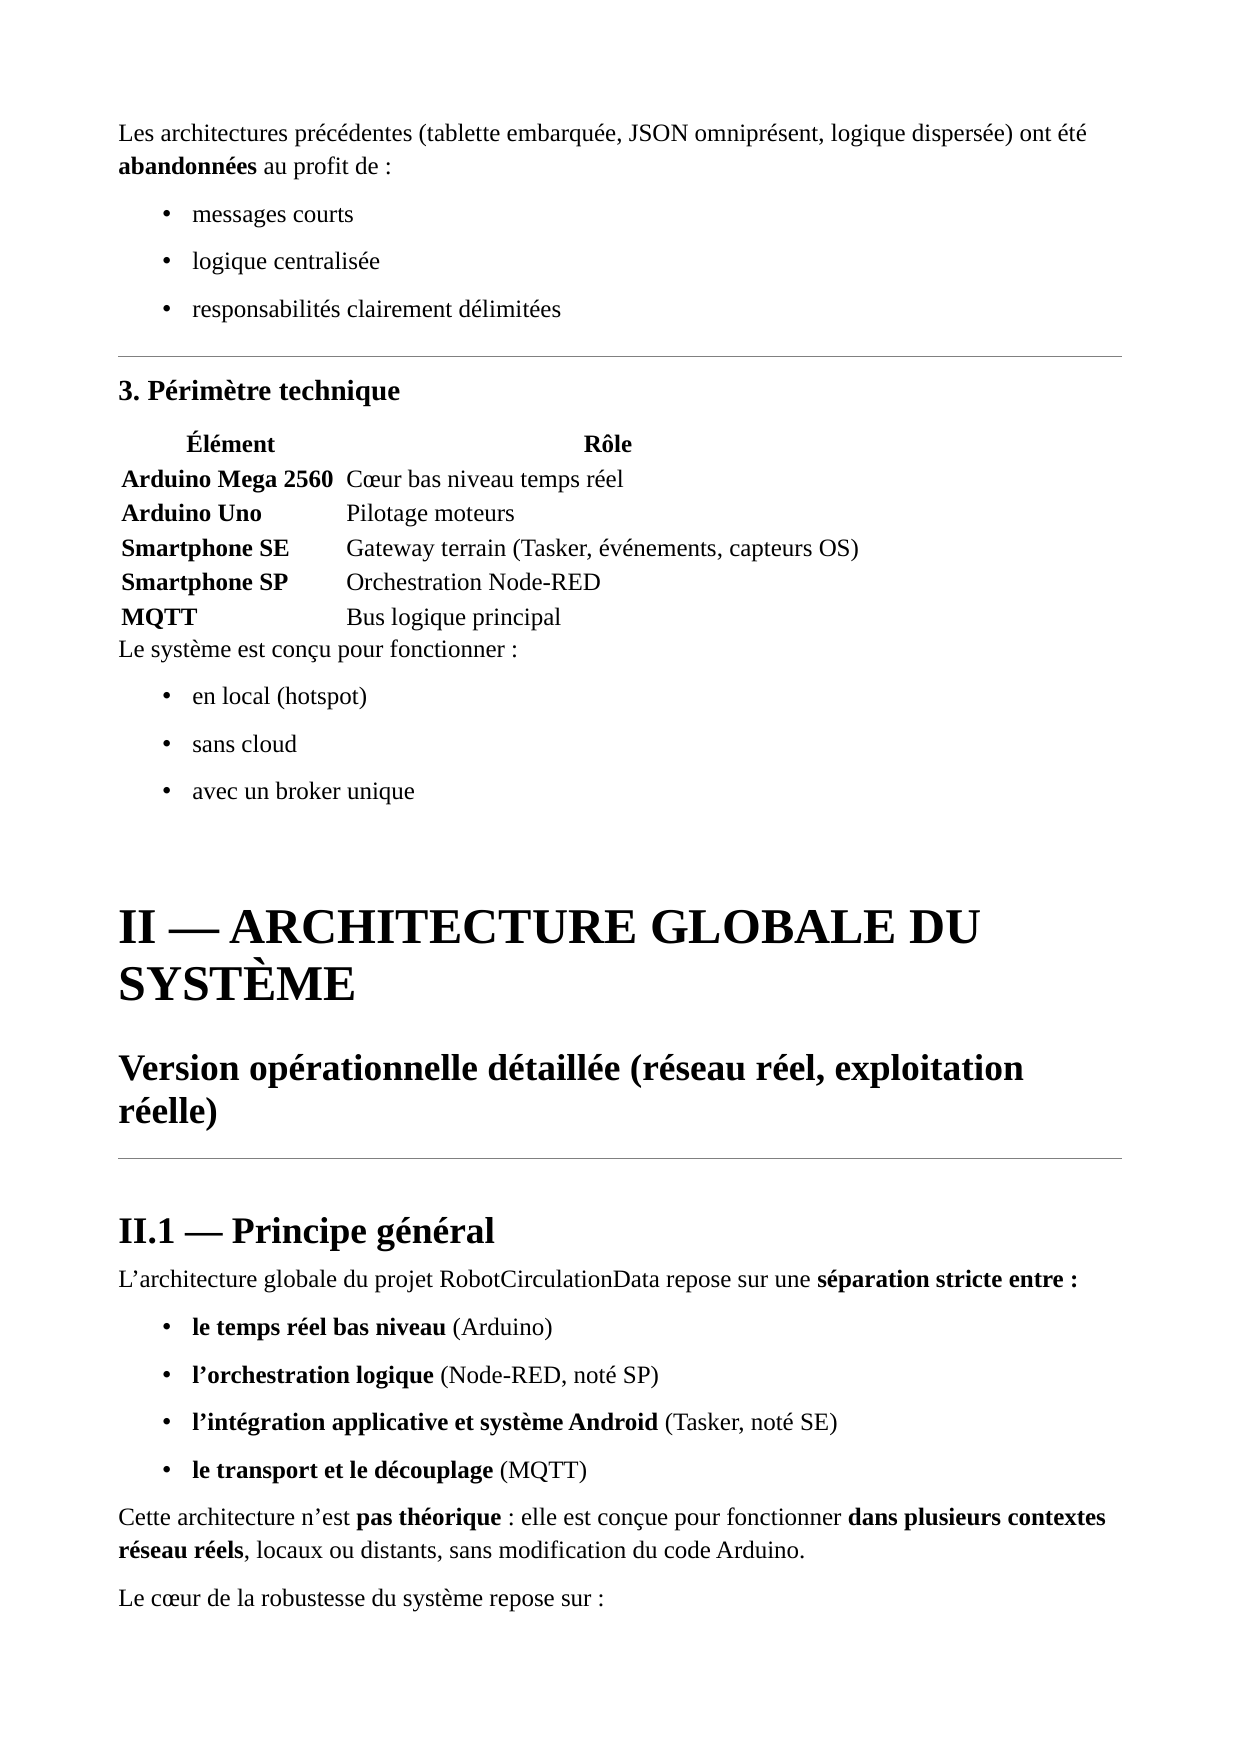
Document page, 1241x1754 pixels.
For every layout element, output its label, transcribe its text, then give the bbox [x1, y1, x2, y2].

text L’architecture globale du projet RobotCirculationData repose sur une séparation stricte entre : [118, 1264, 1122, 1293]
list l’intégration applicative et système Android (Tasker, noté SE) [162, 1407, 1122, 1436]
table_cell Smartphone SE [118, 530, 343, 564]
list messages courts [162, 199, 1122, 227]
list le temps réel bas niveau (Arduino) [162, 1312, 1122, 1341]
text Le système est conçu pour fonctionner : [118, 634, 1122, 662]
subtitle Version opérationnelle détaillée (réseau réel, exploitation réelle) [118, 1045, 1122, 1131]
table_cell MQTT [118, 599, 343, 634]
table_cell Cœur bas niveau temps réel [343, 461, 872, 495]
list l’orchestration logique (Node-RED, noté SP) [162, 1360, 1122, 1388]
table_cell Arduino Uno [118, 495, 343, 530]
list responsabilités clairement délimitées [162, 294, 1122, 323]
subtitle II.1 — Principe général [118, 1209, 1122, 1252]
table_cell Bus logique principal [343, 599, 872, 634]
list sans cloud [162, 729, 1122, 758]
table_cell Gateway terrain (Tasker, événements, capteurs OS) [343, 530, 872, 564]
list avec un broker unique [162, 776, 1122, 805]
subtitle II — ARCHITECTURE GLOBALE DU SYSTÈME [118, 897, 1122, 1012]
table_cell Pilotage moteurs [343, 495, 872, 530]
table_cell Smartphone SP [118, 565, 343, 599]
table_header Élément [118, 426, 343, 461]
text Cette architecture n’est pas théorique : elle est conçue pour fonctionner dans plusieurs contextes réseau réels, locaux ou distants, sans modification du code Arduino. [118, 1502, 1122, 1564]
text Le cœur de la robustesse du système repose sur : [118, 1583, 1122, 1612]
text Les architectures précédentes (tablette embarquée, JSON omniprésent, logique dispersée) ont été abandonnées au profit de : [118, 118, 1122, 180]
table_cell Orchestration Node-RED [343, 565, 872, 599]
list en local (hotspot) [162, 681, 1122, 710]
table_header Rôle [343, 426, 872, 461]
table_cell Arduino Mega 2560 [118, 461, 343, 495]
list le transport et le découplage (MQTT) [162, 1455, 1122, 1484]
list logique centralisée [162, 246, 1122, 275]
subtitle 3. Périmètre technique [118, 373, 1122, 407]
